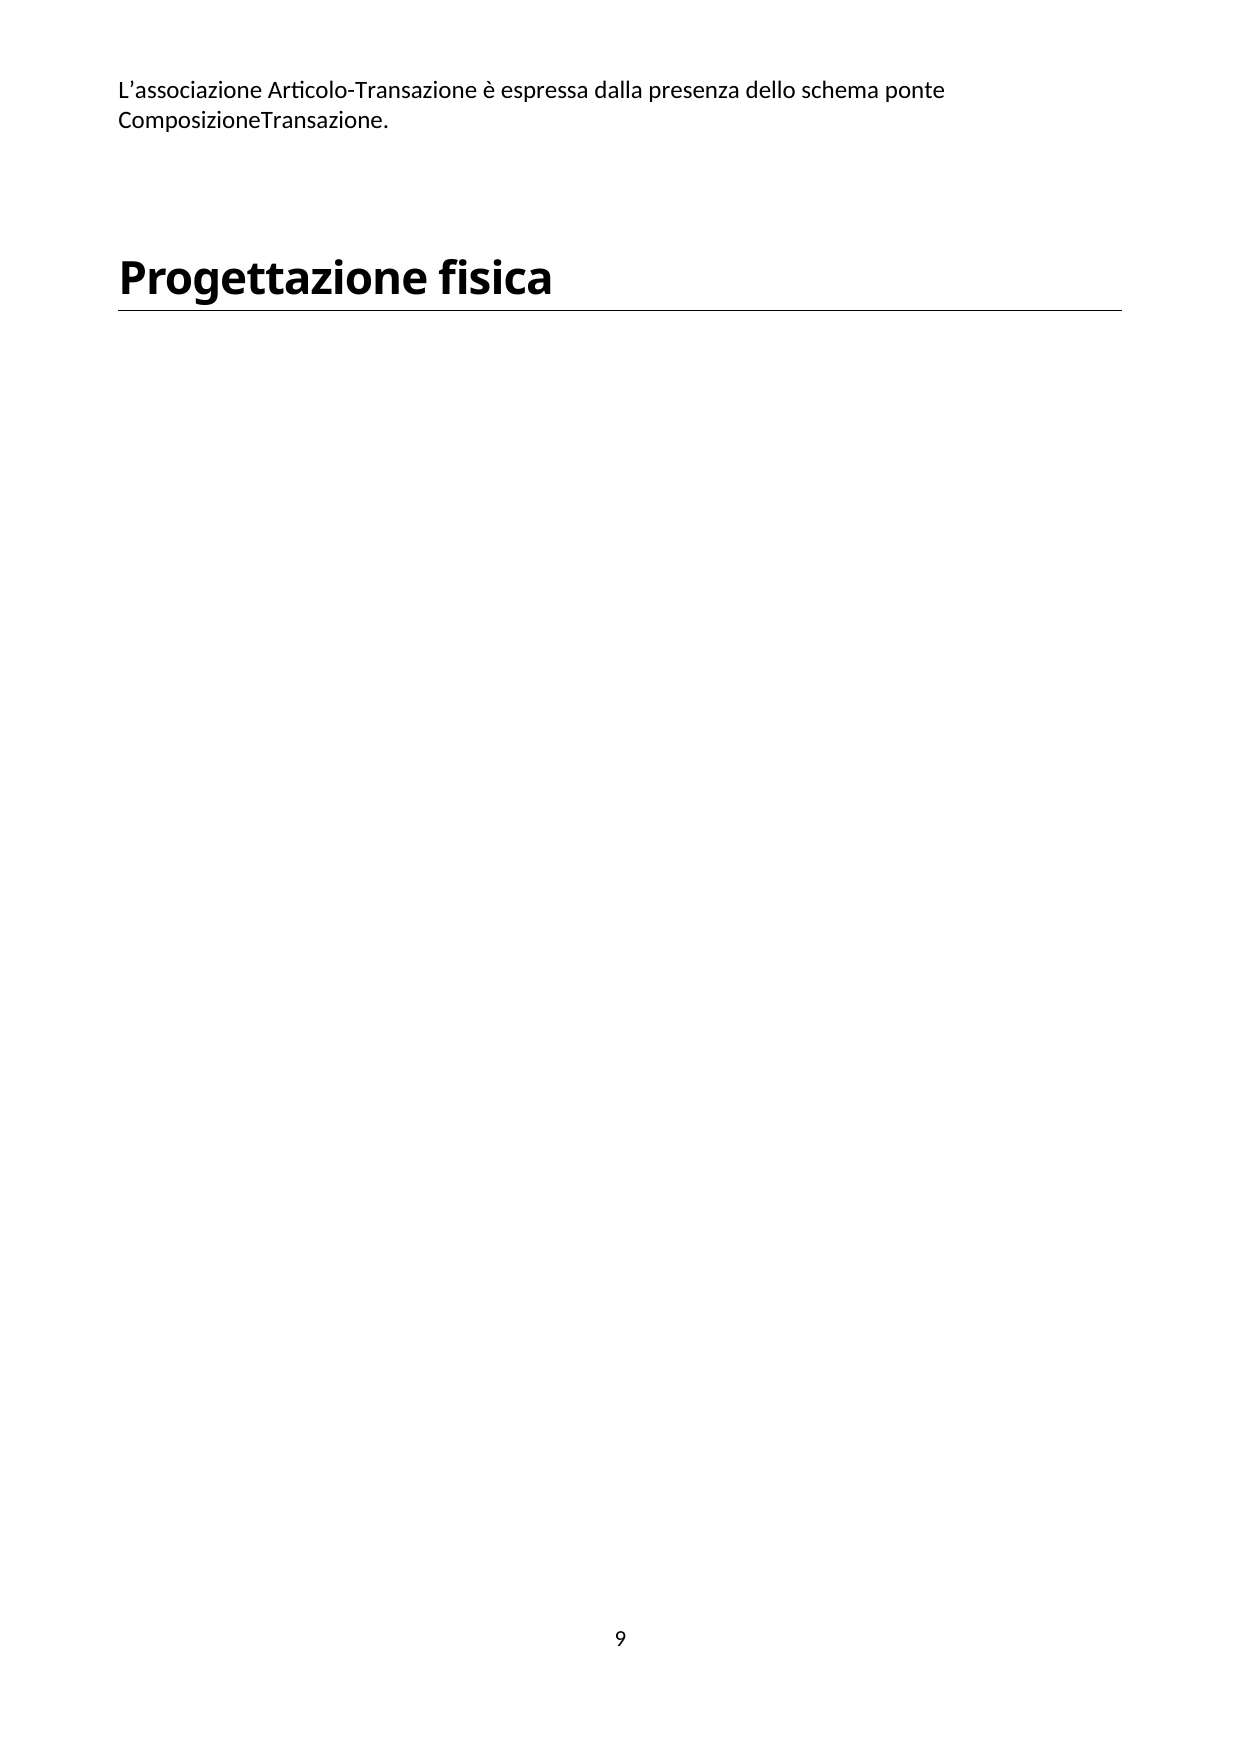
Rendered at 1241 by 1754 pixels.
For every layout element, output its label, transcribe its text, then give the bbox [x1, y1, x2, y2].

text L’associazione Articolo-Transazione è espressa dalla presenza dello schema ponte ComposizioneTransazione. [118, 74, 1122, 135]
title Progettazione fisica [118, 246, 1122, 310]
